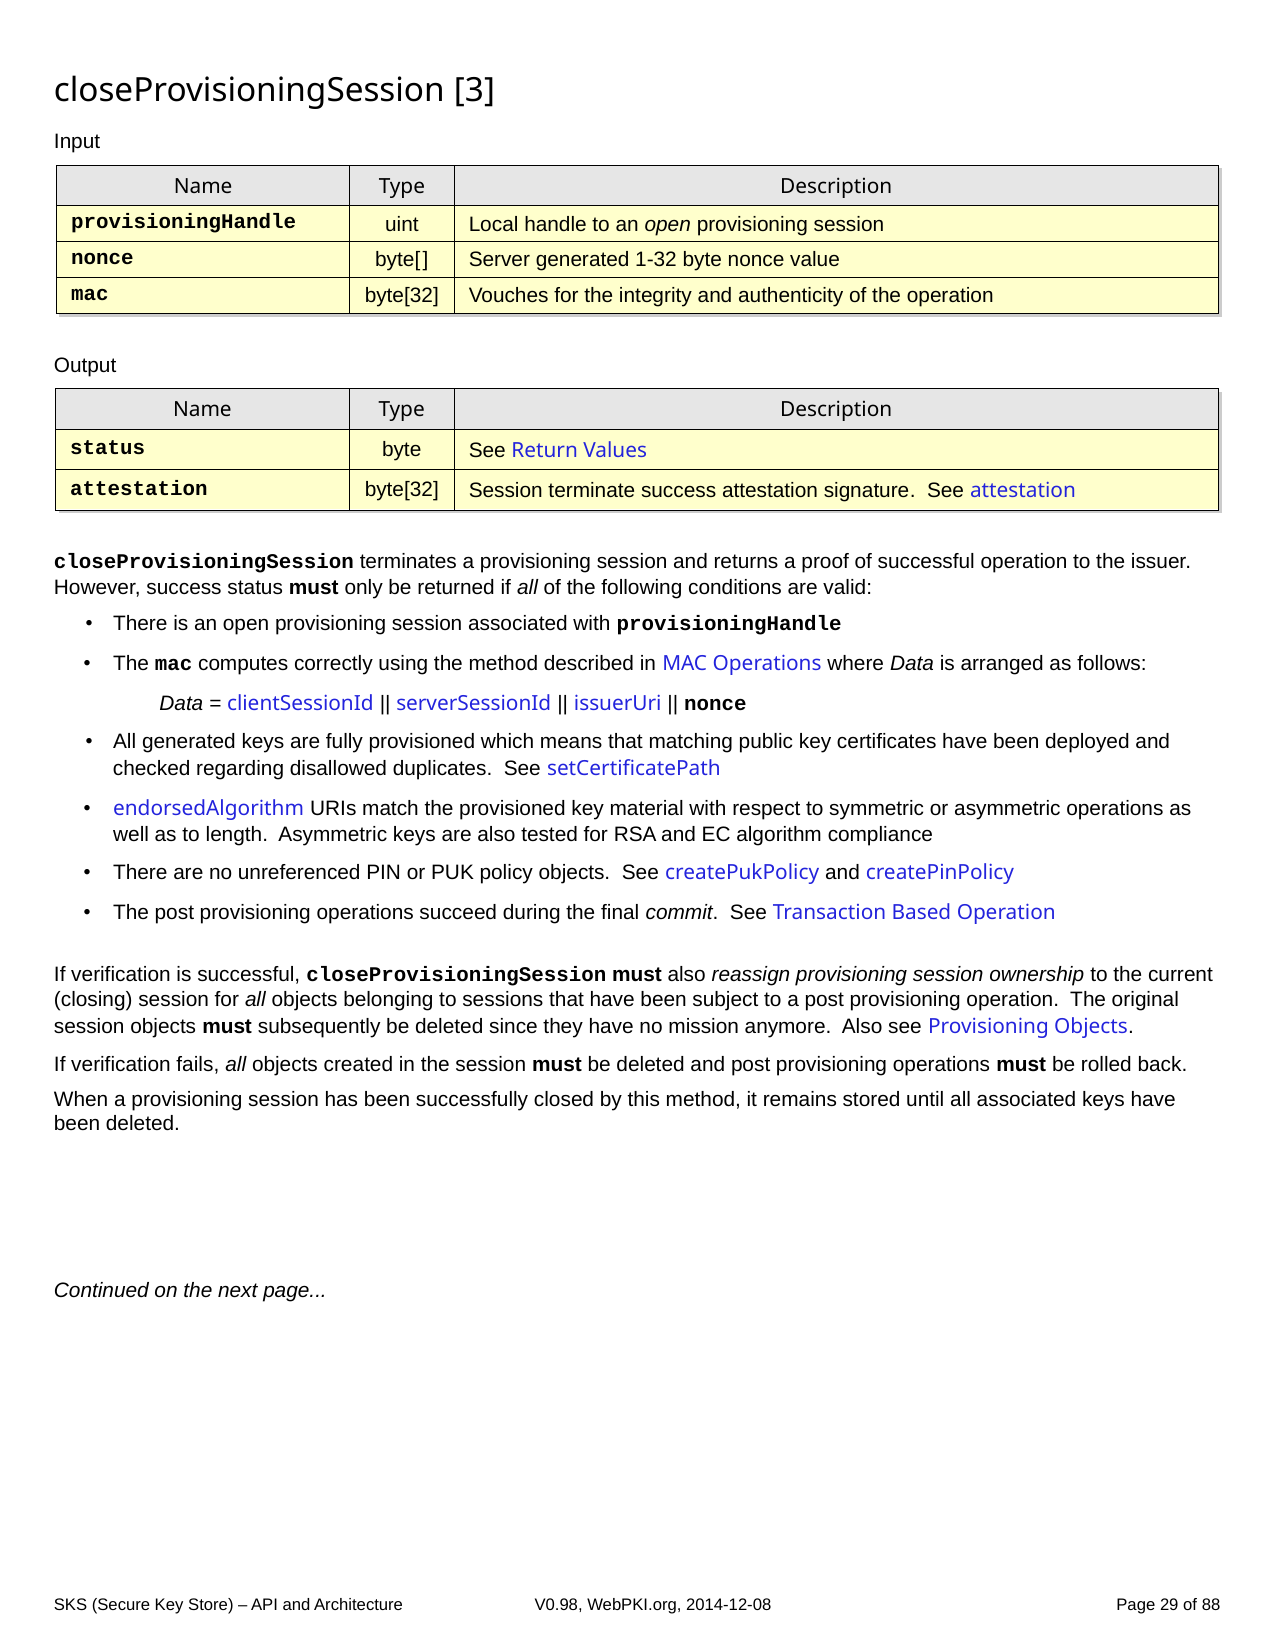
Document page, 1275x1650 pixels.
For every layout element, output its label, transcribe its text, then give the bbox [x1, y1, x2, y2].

table_cell uint [350, 206, 454, 241]
table_cell status [56, 430, 349, 469]
table_header Type [350, 166, 454, 205]
table_cell Local handle to an open provisioning session [455, 206, 1218, 241]
table_header Name [56, 389, 349, 429]
subtitle closeProvisioningSession [3] [54, 66, 1221, 111]
list There are no unreferenced PIN or PUK policy objects. See createPukPolicy and createPinPolicy [83, 857, 1221, 886]
table_header Description [455, 166, 1218, 205]
list All generated keys are fully provisioned which means that matching public key certificates have been deployed and checked regarding disallowed duplicates. See setCertificatePath [85, 729, 1221, 781]
list The mac computes correctly using the method described in MAC Operations where Data is arranged as follows: [83, 648, 1221, 677]
list The post provisioning operations succeed during the final commit. See Transaction Based Operation [83, 897, 1221, 926]
table_header Description [455, 389, 1218, 429]
table_cell Session terminate success attestation signature. See attestation [455, 470, 1218, 509]
text When a provisioning session has been successfully closed by this method, it remains stored until all associated keys have been deleted. [54, 1087, 1221, 1135]
text If verification fails, all objects created in the session must be deleted and post provisioning operations must be rolled back. [54, 1051, 1221, 1075]
table_cell Vouches for the integrity and authenticity of the operation [455, 278, 1218, 313]
table_cell Server generated 1-32 byte nonce value [455, 242, 1218, 277]
table_header Type [350, 389, 454, 429]
table_cell mac [57, 278, 349, 313]
table_cell byte[ ] [350, 242, 454, 277]
table_header Name [57, 166, 349, 205]
text If verification is successful, closeProvisioningSession must also reassign provisioning session ownership to the current (closing) session for all objects belonging to sessions that have been subject to a post provisioning operation. The original session objects must subsequently be deleted since they have no mission anymore. Also see Provisioning Objects. [54, 961, 1221, 1040]
table_cell byte[32] [350, 470, 454, 509]
list Data = clientSessionId || serverSessionId || issuerUri || nonce [83, 688, 1221, 717]
table_cell byte [350, 430, 454, 469]
table_cell See Return Values [455, 430, 1218, 469]
table_cell provisioningHandle [57, 206, 349, 241]
text closeProvisioningSession terminates a provisioning session and returns a proof of successful operation to the issuer. However, success status must only be returned if all of the following conditions are valid: [54, 549, 1221, 599]
text Continued on the next page... [54, 1278, 1221, 1302]
list endorsedAlgorithm URIs match the provisioned key material with respect to symmetric or asymmetric operations as well as to length. Asymmetric keys are also tested for RSA and EC algorithm compliance [83, 793, 1221, 845]
table_cell attestation [56, 470, 349, 509]
text Output [54, 352, 1221, 376]
table_cell byte⁮[32] [350, 278, 454, 313]
table_cell nonce [57, 242, 349, 277]
list There is an open provisioning session associated with provisioningHandle [85, 610, 1221, 636]
text Input [54, 129, 1221, 153]
